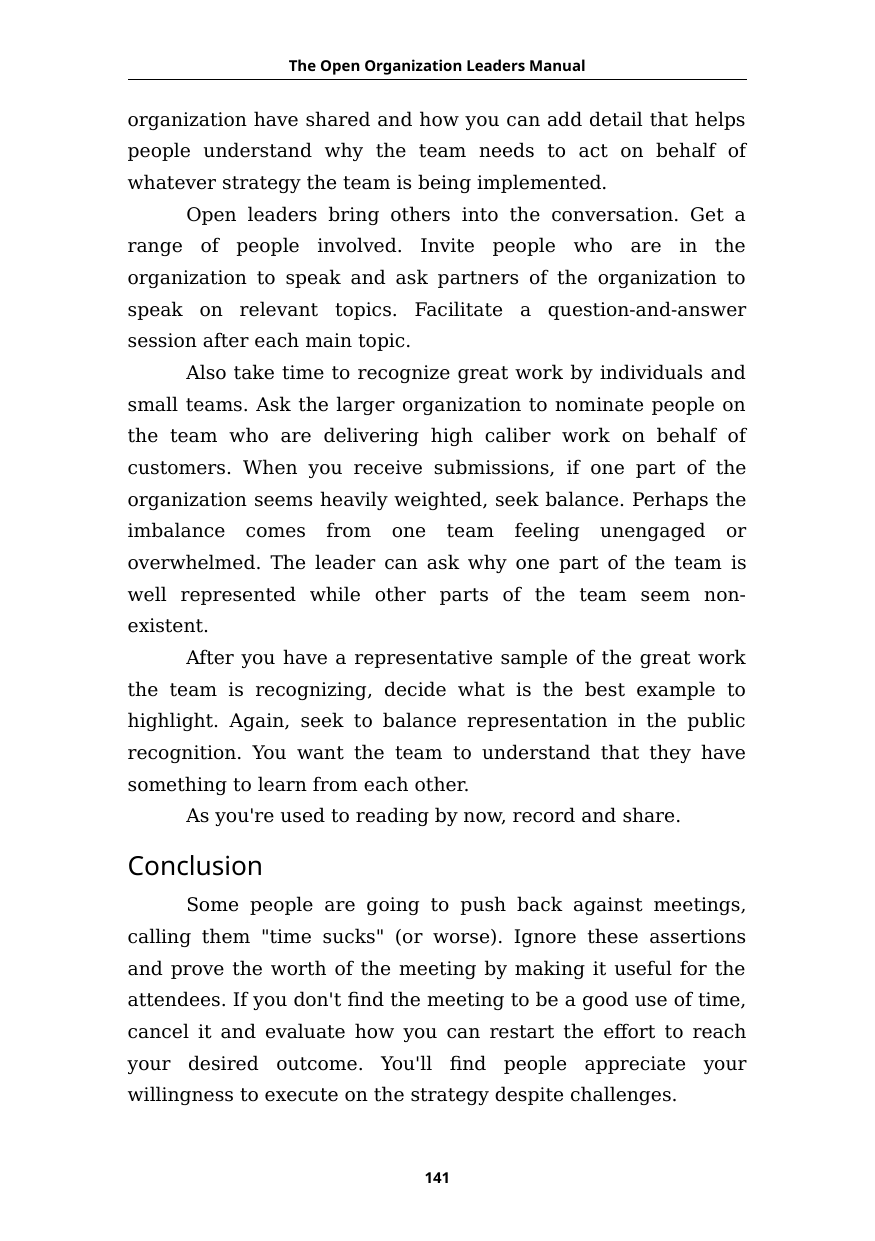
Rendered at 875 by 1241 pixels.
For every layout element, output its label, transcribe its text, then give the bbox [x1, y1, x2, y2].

text Open leaders bring others into the conversation. Get a range of people involved. Invite people who are in the organization to speak and ask partners of the organization to speak on relevant topics. Facilitate a question-and-answer session after each main topic. [127, 204, 747, 352]
text Also take time to recognize great work by individuals and small teams. Ask the larger organization to nominate people on the team who are delivering high caliber work on behalf of customers. When you receive submissions, if one part of the organization seems heavily weighted, seek balance. Perhaps the imbalance comes from one team feeling unengaged or overwhelmed. The leader can ask why one part of the team is well represented while other parts of the team seem non-existent. [127, 362, 747, 637]
subtitle Conclusion [127, 852, 747, 882]
text organization have shared and how you can add detail that helps people understand why the team needs to act on behalf of whatever strategy the team is being implemented. [127, 109, 747, 194]
text Some people are going to push back against meetings, calling them "time sucks" (or worse). Ignore these assertions and prove the worth of the meeting by making it useful for the attendees. If you don't find the meeting to be a good use of time, cancel it and evaluate how you can restart the effort to reach your desired outcome. You'll find people appreciate your willingness to execute on the strategy despite challenges. [127, 894, 747, 1106]
text As you're used to reading by now, record and share. [127, 805, 747, 827]
text After you have a representative sample of the great work the team is recognizing, decide what is the best example to highlight. Again, seek to balance representation in the public recognition. You want the team to understand that they have something to learn from each other. [127, 647, 747, 796]
